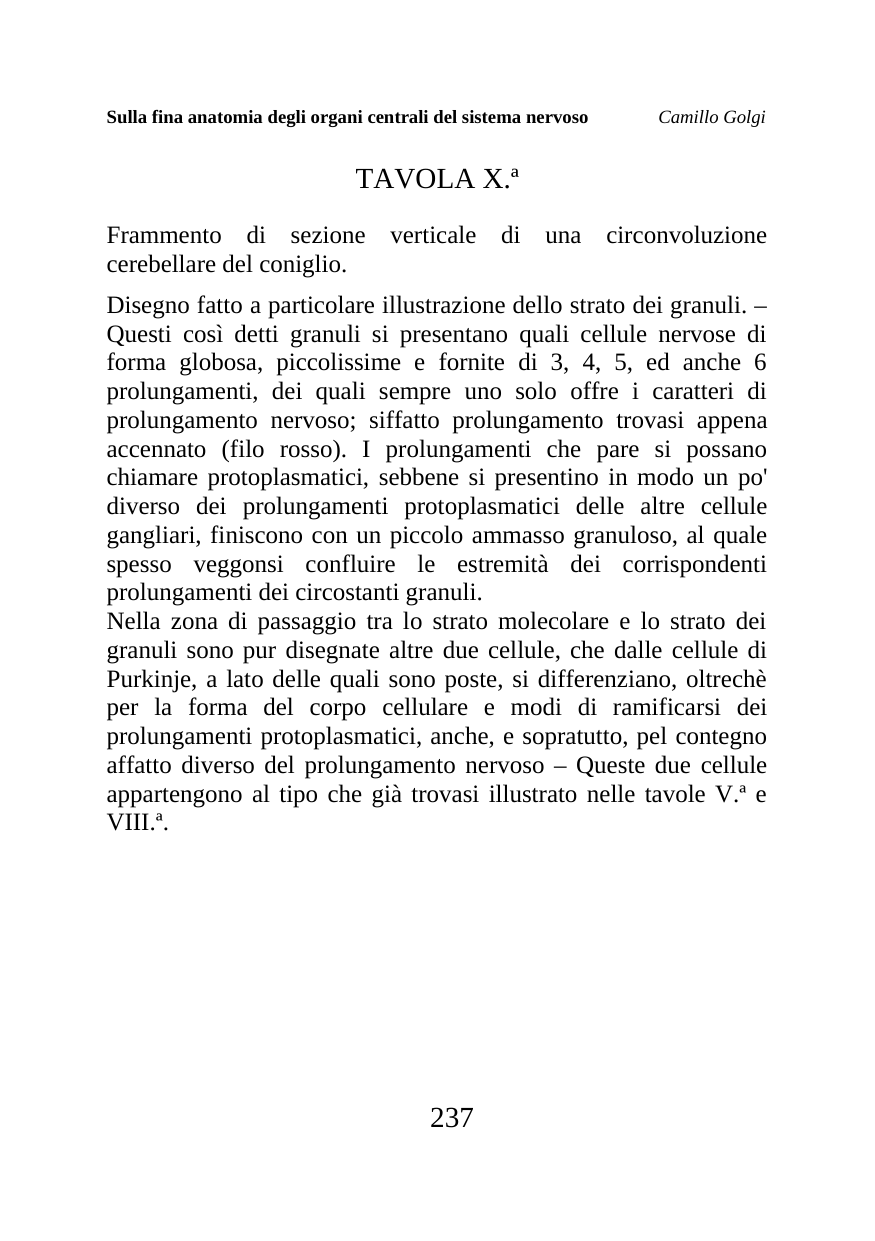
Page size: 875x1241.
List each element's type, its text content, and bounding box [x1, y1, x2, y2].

text Nella zona di passaggio tra lo strato molecolare e lo strato dei granuli sono pur disegnate altre due cellule, che dalle cellule di Purkinje, a lato delle quali sono poste, si differenziano, oltrechè per la forma del corpo cellulare e modi di ramificarsi dei prolungamenti protoplasmatici, anche, e sopratutto, pel contegno affatto diverso del prolungamento nervoso – Queste due cellule appartengono al tipo che già trovasi illustrato nelle tavole V.ª e VIII.ª. [106, 606, 768, 836]
text Disegno fatto a particolare illustrazione dello strato dei granuli. – Questi così detti granuli si presentano quali cellule nervose di forma globosa, piccolissime e fornite di 3, 4, 5, ed anche 6 prolungamenti, dei quali sempre uno solo offre i caratteri di prolungamento nervoso; siffatto prolungamento trovasi appena accennato (filo rosso). I prolungamenti che pare si possano chiamare protoplasmatici, sebbene si presentino in modo un po' diverso dei prolungamenti protoplasmatici delle altre cellule gangliari, finiscono con un piccolo ammasso granuloso, al quale spesso veggonsi confluire le estremità dei corrispondenti prolungamenti dei circostanti granuli. [106, 290, 768, 606]
text TAVOLA X.ª [106, 161, 768, 195]
text Frammento di sezione verticale di una circonvoluzione cerebellare del coniglio. [106, 220, 768, 277]
